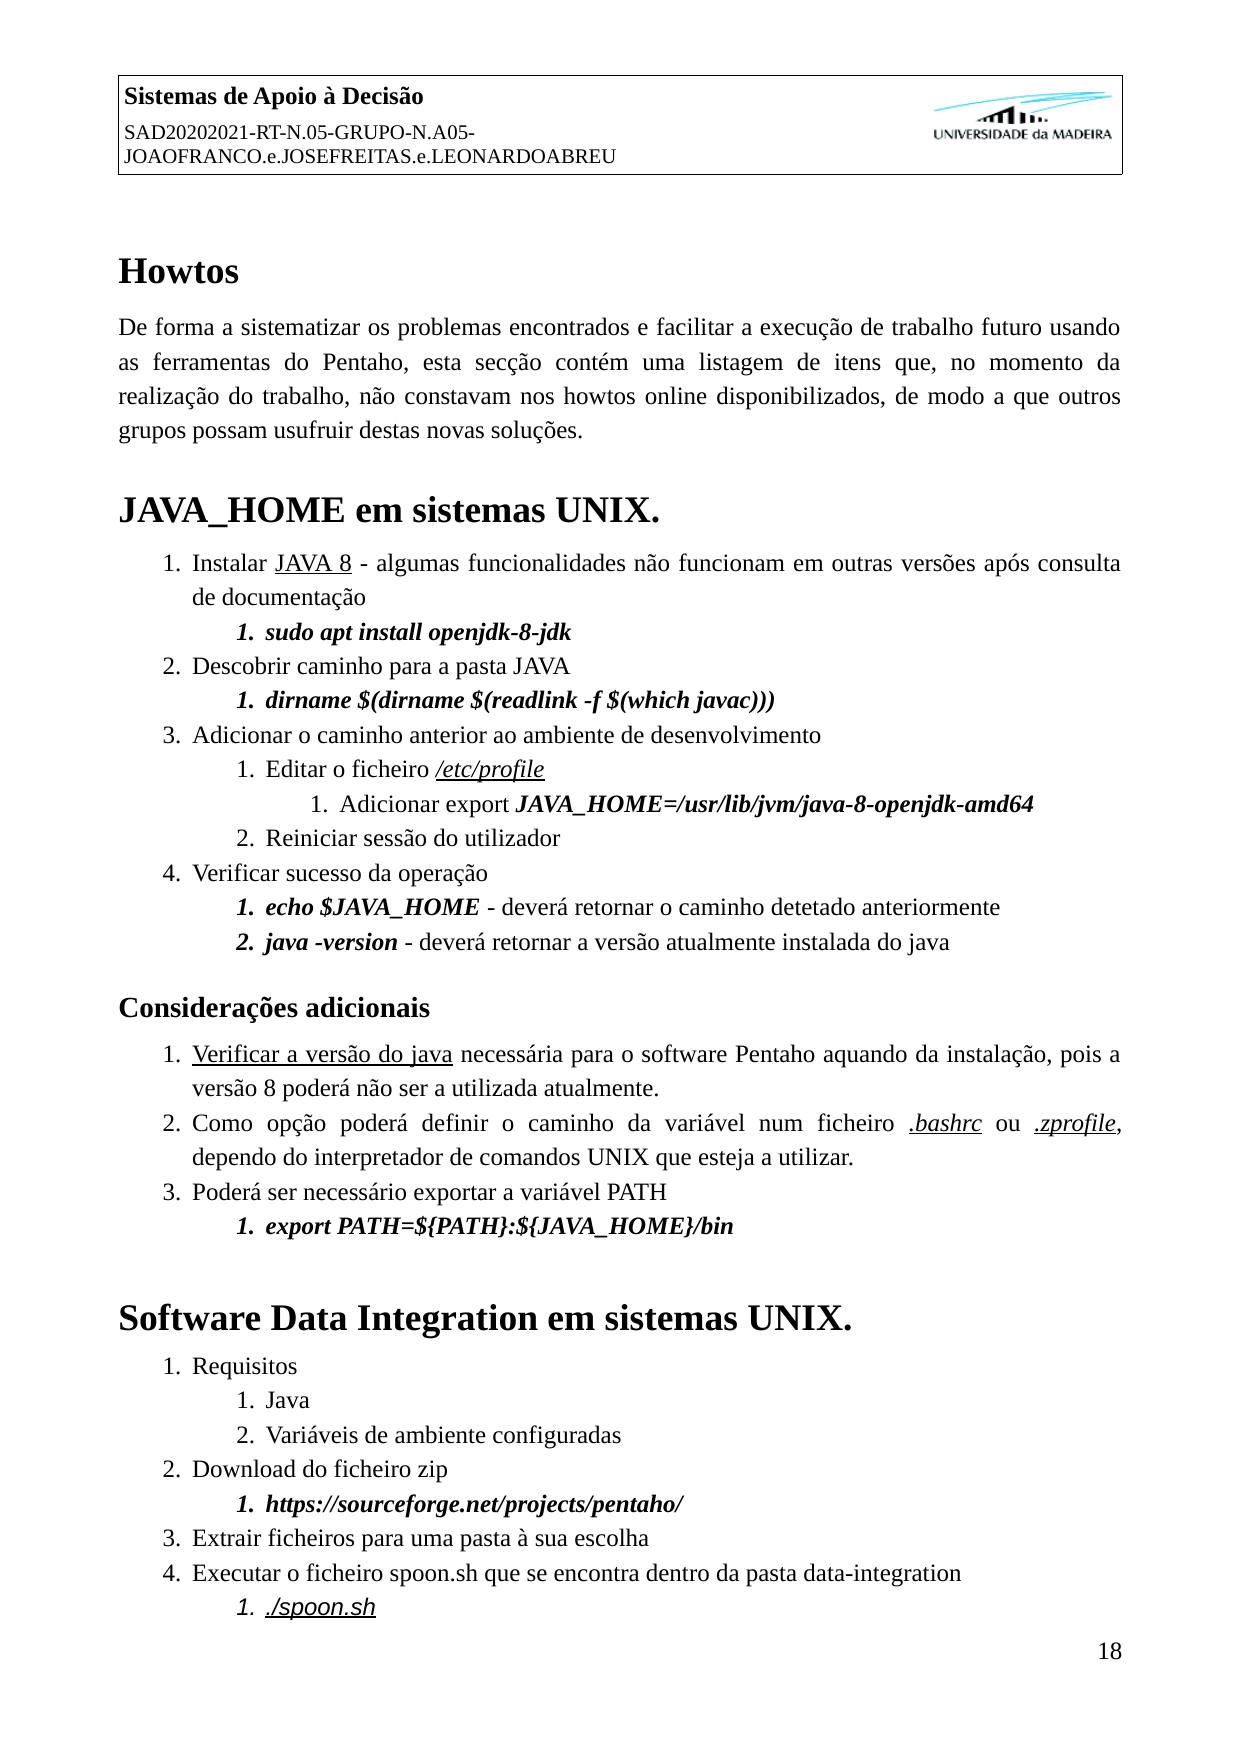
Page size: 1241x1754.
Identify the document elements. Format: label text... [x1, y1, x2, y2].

list echo $JAVA_HOME - deverá retornar o caminho detetado anteriormente [236, 892, 1122, 921]
subtitle Software Data Integration em sistemas UNIX. [118, 1296, 1122, 1339]
list Adicionar export JAVA_HOME=/usr/lib/jvm/java-8-openjdk-amd64 [309, 789, 1122, 818]
list sudo apt install openjdk-8-jdk [236, 617, 1122, 645]
list Java [236, 1386, 1122, 1414]
list https://sourceforge.net/projects/pentaho/ [236, 1489, 1122, 1518]
list Instalar JAVA 8 - algumas funcionalidades não funcionam em outras versões após consulta de documentação [162, 548, 1122, 611]
list Editar o ficheiro /etc/profile [236, 754, 1122, 783]
list Reiniciar sessão do utilizador [236, 823, 1122, 852]
subtitle Howtos [118, 248, 1122, 291]
picture [919, 80, 1120, 146]
list java -version - deverá retornar a versão atualmente instalada do java [236, 927, 1122, 956]
list Verificar a versão do java necessária para o software Pentaho aquando da instalação, pois a versão 8 poderá não ser a utilizada atualmente. [162, 1039, 1122, 1102]
list Executar o ficheiro spoon.sh que se encontra dentro da pasta data-integration [162, 1558, 1122, 1587]
list Extrair ficheiros para uma pasta à sua escolha [162, 1523, 1122, 1552]
subtitle JAVA_HOME em sistemas UNIX. [118, 488, 1122, 531]
text De forma a sistematizar os problemas encontrados e facilitar a execução de trabalho futuro usando as ferramentas do Pentaho, esta secção contém uma listagem de itens que, no momento da realização do trabalho, não constavam nos howtos online disponibilizados, de modo a que outros grupos possam usufruir destas novas soluções. [118, 312, 1122, 444]
list Variáveis de ambiente configuradas [236, 1420, 1122, 1449]
list Requisitos [162, 1351, 1122, 1380]
list Poderá ser necessário exportar a variável PATH [162, 1177, 1122, 1206]
list Descobrir caminho para a pasta JAVA [162, 651, 1122, 680]
list Download do ficheiro zip [162, 1454, 1122, 1483]
list dirname $(dirname $(readlink -f $(which javac))) [236, 686, 1122, 714]
list Adicionar o caminho anterior ao ambiente de desenvolvimento [162, 720, 1122, 749]
subtitle Considerações adicionais [118, 991, 1122, 1024]
list Como opção poderá definir o caminho da variável num ficheiro .bashrc ou .zprofile, dependo do interpretador de comandos UNIX que esteja a utilizar. [162, 1108, 1122, 1171]
list ./spoon.sh [236, 1592, 1122, 1620]
list export PATH=${PATH}:${JAVA_HOME}/bin [236, 1211, 1122, 1240]
list Verificar sucesso da operação [162, 858, 1122, 887]
